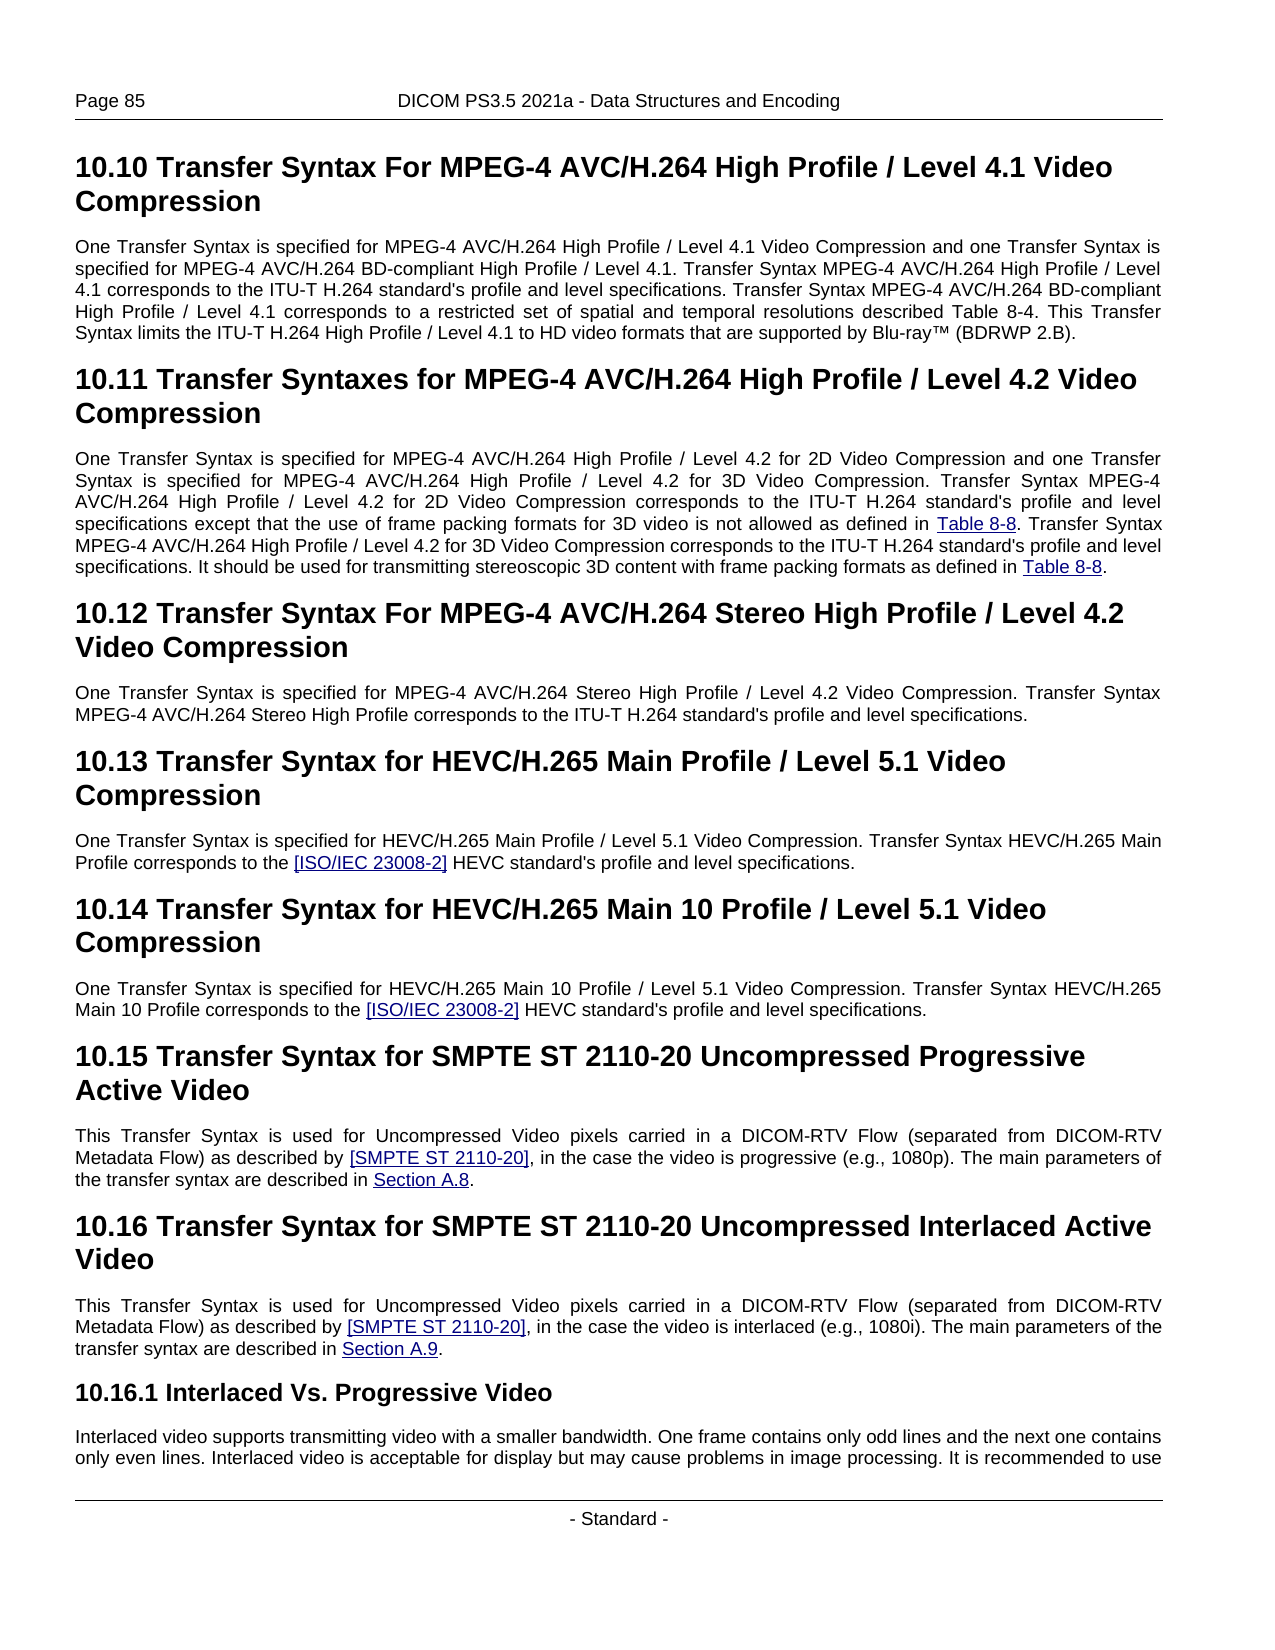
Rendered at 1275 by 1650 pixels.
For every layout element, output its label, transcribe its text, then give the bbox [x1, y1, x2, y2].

text 10.16 Transfer Syntax for SMPTE ST 2110-20 Uncompressed Interlaced Active Video [75, 1209, 1162, 1276]
text 10.13 Transfer Syntax for HEVC/H.265 Main Profile / Level 5.1 Video Compression [75, 744, 1162, 811]
text This Transfer Syntax is used for Uncompressed Video pixels carried in a DICOM-RTV Flow (separated from DICOM-RTV Metadata Flow) as described by [SMPTE ST 2110-20], in the case the video is progressive (e.g., 1080p). The main parameters of the transfer syntax are described in Section A.8. [75, 1125, 1162, 1190]
text This Transfer Syntax is used for Uncompressed Video pixels carried in a DICOM-RTV Flow (separated from DICOM-RTV Metadata Flow) as described by [SMPTE ST 2110-20], in the case the video is interlaced (e.g., 1080i). The main parameters of the transfer syntax are described in Section A.9. [75, 1294, 1162, 1359]
text 10.14 Transfer Syntax for HEVC/H.265 Main 10 Profile / Level 5.1 Video Compression [75, 892, 1162, 959]
text One Transfer Syntax is specified for HEVC/H.265 Main 10 Profile / Level 5.1 Video Compression. Transfer Syntax HEVC/H.265 Main 10 Profile corresponds to the [ISO/IEC 23008-2] HEVC standard's profile and level specifications. [75, 978, 1162, 1021]
text 10.10 Transfer Syntax For MPEG-4 AVC/H.264 High Profile / Level 4.1 Video Compression [75, 150, 1162, 217]
text 10.12 Transfer Syntax For MPEG-4 AVC/H.264 Stereo High Profile / Level 4.2 Video Compression [75, 596, 1162, 663]
text One Transfer Syntax is specified for MPEG-4 AVC/H.264 High Profile / Level 4.2 for 2D Video Compression and one Transfer Syntax is specified for MPEG-4 AVC/H.264 High Profile / Level 4.2 for 3D Video Compression. Transfer Syntax MPEG-4 AVC/H.264 High Profile / Level 4.2 for 2D Video Compression corresponds to the ITU-T H.264 standard's profile and level specifications except that the use of frame packing formats for 3D video is not allowed as defined in Table 8-8. Transfer Syntax MPEG-4 AVC/H.264 High Profile / Level 4.2 for 3D Video Compression corresponds to the ITU-T H.264 standard's profile and level specifications. It should be used for transmitting stereoscopic 3D content with frame packing formats as defined in Table 8-8. [75, 448, 1162, 578]
text One Transfer Syntax is specified for MPEG-4 AVC/H.264 Stereo High Profile / Level 4.2 Video Compression. Transfer Syntax MPEG-4 AVC/H.264 Stereo High Profile corresponds to the ITU-T H.264 standard's profile and level specifications. [75, 682, 1162, 725]
text One Transfer Syntax is specified for MPEG-4 AVC/H.264 High Profile / Level 4.1 Video Compression and one Transfer Syntax is specified for MPEG-4 AVC/H.264 BD-compliant High Profile / Level 4.1. Transfer Syntax MPEG-4 AVC/H.264 High Profile / Level 4.1 corresponds to the ITU-T H.264 standard's profile and level specifications. Transfer Syntax MPEG-4 AVC/H.264 BD-compliant High Profile / Level 4.1 corresponds to a restricted set of spatial and temporal resolutions described Table 8-4. This Transfer Syntax limits the ITU-T H.264 High Profile / Level 4.1 to HD video formats that are supported by Blu-ray™ (BDRWP 2.B). [75, 236, 1162, 344]
text 10.16.1 Interlaced Vs. Progressive Video [75, 1378, 1162, 1407]
text 10.11 Transfer Syntaxes for MPEG-4 AVC/H.264 High Profile / Level 4.2 Video Compression [75, 362, 1162, 429]
text Interlaced video supports transmitting video with a smaller bandwidth. One frame contains only odd lines and the next one contains only even lines. Interlaced video is acceptable for display but may cause problems in image processing. It is recommended to use [75, 1426, 1162, 1469]
text 10.15 Transfer Syntax for SMPTE ST 2110-20 Uncompressed Progressive Active Video [75, 1039, 1162, 1107]
text One Transfer Syntax is specified for HEVC/H.265 Main Profile / Level 5.1 Video Compression. Transfer Syntax HEVC/H.265 Main Profile corresponds to the [ISO/IEC 23008-2] HEVC standard's profile and level specifications. [75, 830, 1162, 873]
